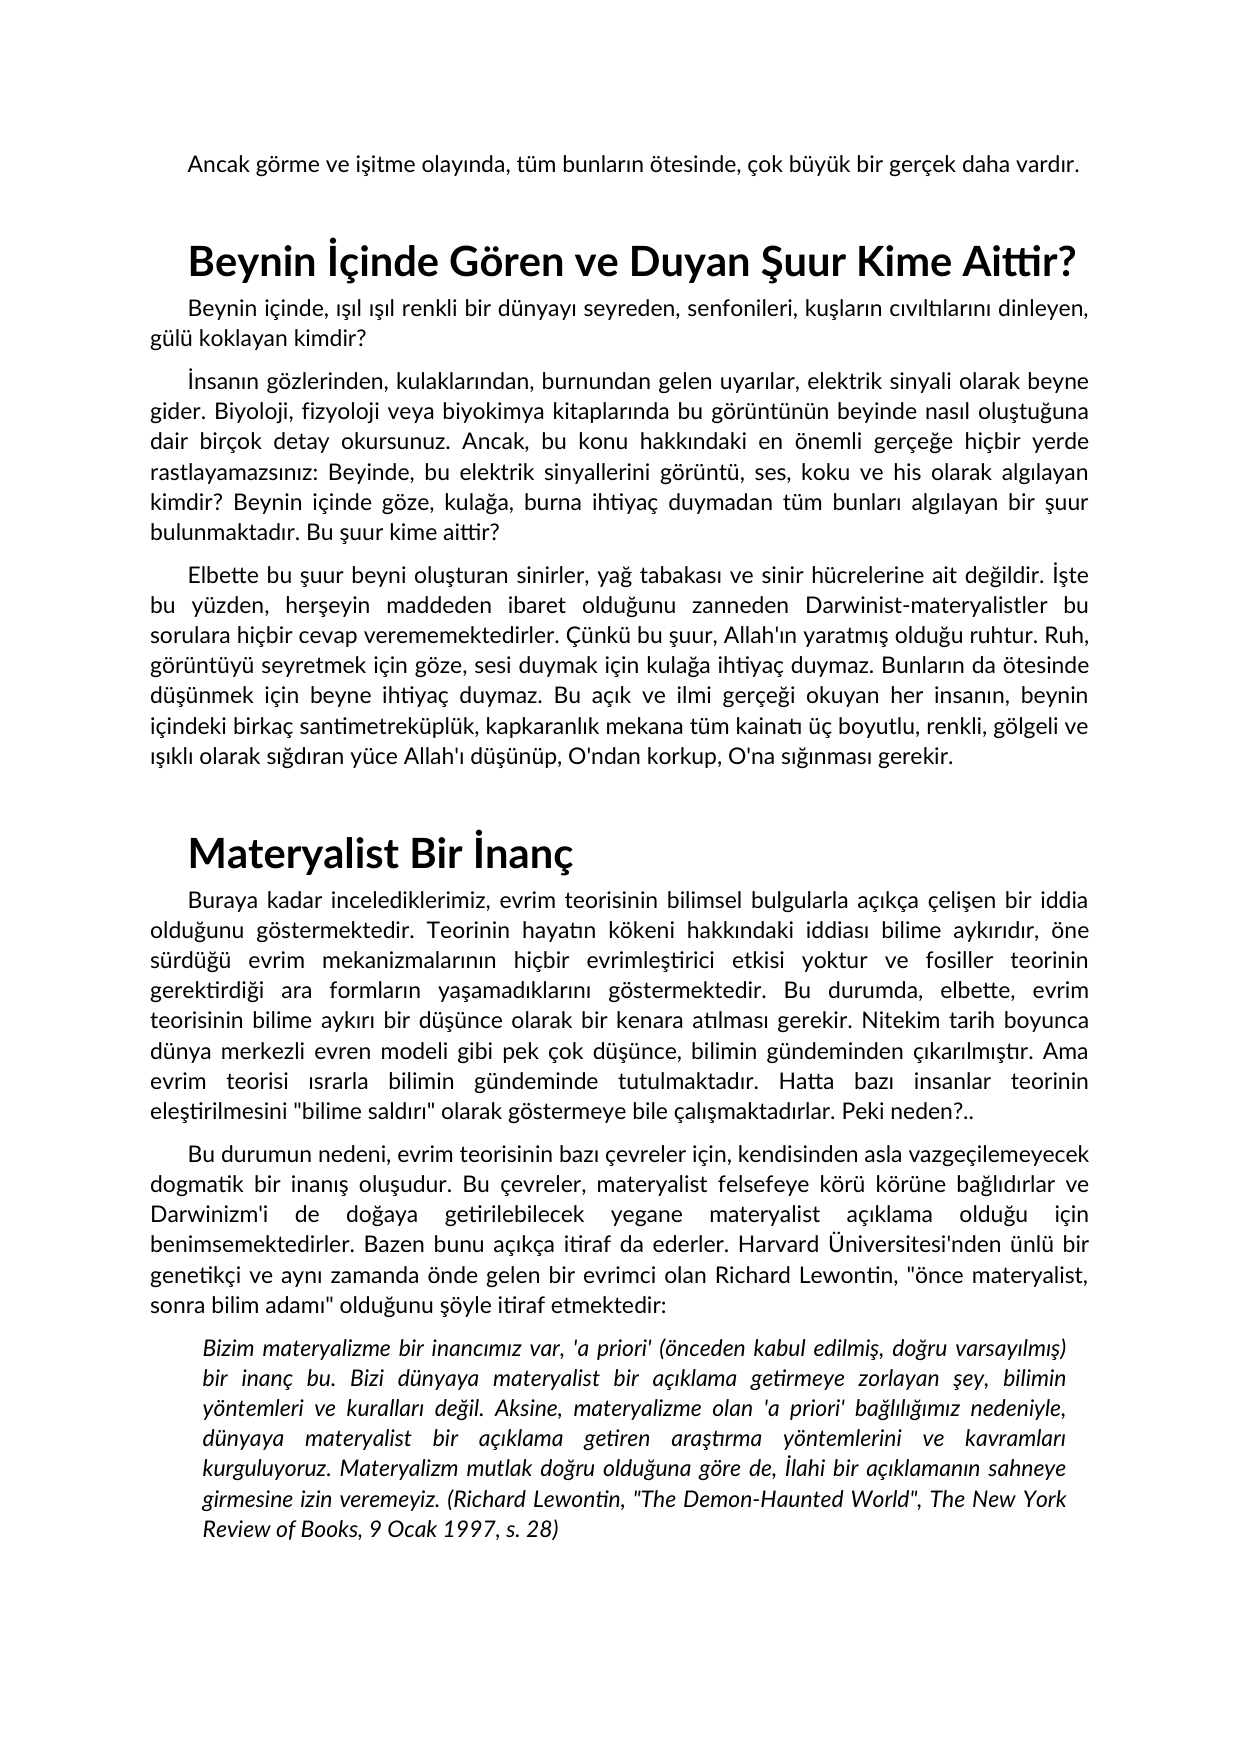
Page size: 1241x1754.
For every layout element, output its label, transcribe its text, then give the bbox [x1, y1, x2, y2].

text Beynin içinde, ışıl ışıl renkli bir dünyayı seyreden, senfonileri, kuşların cıvıltılarını dinleyen, gülü koklayan kimdir? [150, 294, 1090, 351]
text İnsanın gözlerinden, kulaklarından, burnundan gelen uyarılar, elektrik sinyali olarak beyne gider. Biyoloji, fizyoloji veya biyokimya kitaplarında bu görüntünün beyinde nasıl oluştuğuna dair birçok detay okursunuz. Ancak, bu konu hakkındaki en önemli gerçeğe hiçbir yerde rastlayamazsınız: Beyinde, bu elektrik sinyallerini görüntü, ses, koku ve his olarak algılayan kimdir? Beynin içinde göze, kulağa, burna ihtiyaç duymadan tüm bunları algılayan bir şuur bulunmaktadır. Bu şuur kime aittir? [150, 367, 1090, 545]
text Elbette bu şuur beyni oluşturan sinirler, yağ tabakası ve sinir hücrelerine ait değildir. İşte bu yüzden, herşeyin maddeden ibaret olduğunu zanneden Darwinist-materyalistler bu sorulara hiçbir cevap verememektedirler. Çünkü bu şuur, Allah'ın yaratmış olduğu ruhtur. Ruh, görüntüyü seyretmek için göze, sesi duymak için kulağa ihtiyaç duymaz. Bunların da ötesinde düşünmek için beyne ihtiyaç duymaz. Bu açık ve ilmi gerçeği okuyan her insanın, beynin içindeki birkaç santimetreküplük, kapkaranlık mekana tüm kainatı üç boyutlu, renkli, gölgeli ve ışıklı olarak sığdıran yüce Allah'ı düşünüp, O'ndan korkup, O'na sığınması gerekir. [150, 560, 1090, 769]
text Buraya kadar incelediklerimiz, evrim teorisinin bilimsel bulgularla açıkça çelişen bir iddia olduğunu göstermektedir. Teorinin hayatın kökeni hakkındaki iddiası bilime aykırıdır, öne sürdüğü evrim mekanizmalarının hiçbir evrimleştirici etkisi yoktur ve fosiller teorinin gerektirdiği ara formların yaşamadıklarını göstermektedir. Bu durumda, elbette, evrim teorisinin bilime aykırı bir düşünce olarak bir kenara atılması gerekir. Nitekim tarih boyunca dünya merkezli evren modeli gibi pek çok düşünce, bilimin gündeminden çıkarılmıştır. Ama evrim teorisi ısrarla bilimin gündeminde tutulmaktadır. Hatta bazı insanlar teorinin eleştirilmesini "bilime saldırı" olarak göstermeye bile çalışmaktadırlar. Peki neden?.. [150, 885, 1090, 1124]
text Bu durumun nedeni, evrim teorisinin bazı çevreler için, kendisinden asla vazgeçilemeyecek dogmatik bir inanış oluşudur. Bu çevreler, materyalist felsefeye körü körüne bağlıdırlar ve Darwinizm'i de doğaya getirilebilecek yegane materyalist açıklama olduğu için benimsemektedirler. Bazen bunu açıkça itiraf da ederler. Harvard Üniversitesi'nden ünlü bir genetikçi ve aynı zamanda önde gelen bir evrimci olan Richard Lewontin, "önce materyalist, sonra bilim adamı" olduğunu şöyle itiraf etmektedir: [150, 1139, 1090, 1318]
subtitle Beynin İçinde Gören ve Duyan Şuur Kime Aittir? [187, 235, 1090, 285]
subtitle Materyalist Bir İnanç [187, 827, 1090, 877]
text Ancak görme ve işitme olayında, tüm bunların ötesinde, çok büyük bir gerçek daha vardır. [150, 150, 1090, 177]
text Bizim materyalizme bir inancımız var, 'a priori' (önceden kabul edilmiş, doğru varsayılmış) bir inanç bu. Bizi dünyaya materyalist bir açıklama getirmeye zorlayan şey, bilimin yöntemleri ve kuralları değil. Aksine, materyalizme olan 'a priori' bağlılığımız nedeniyle, dünyaya materyalist bir açıklama getiren araştırma yöntemlerini ve kavramları kurguluyoruz. Materyalizm mutlak doğru olduğuna göre de, İlahi bir açıklamanın sahneye girmesine izin veremeyiz. (Richard Lewontin, "The Demon-Haunted World", The New York Review of Books, 9 Ocak 1997, s. 28) [202, 1333, 1068, 1542]
